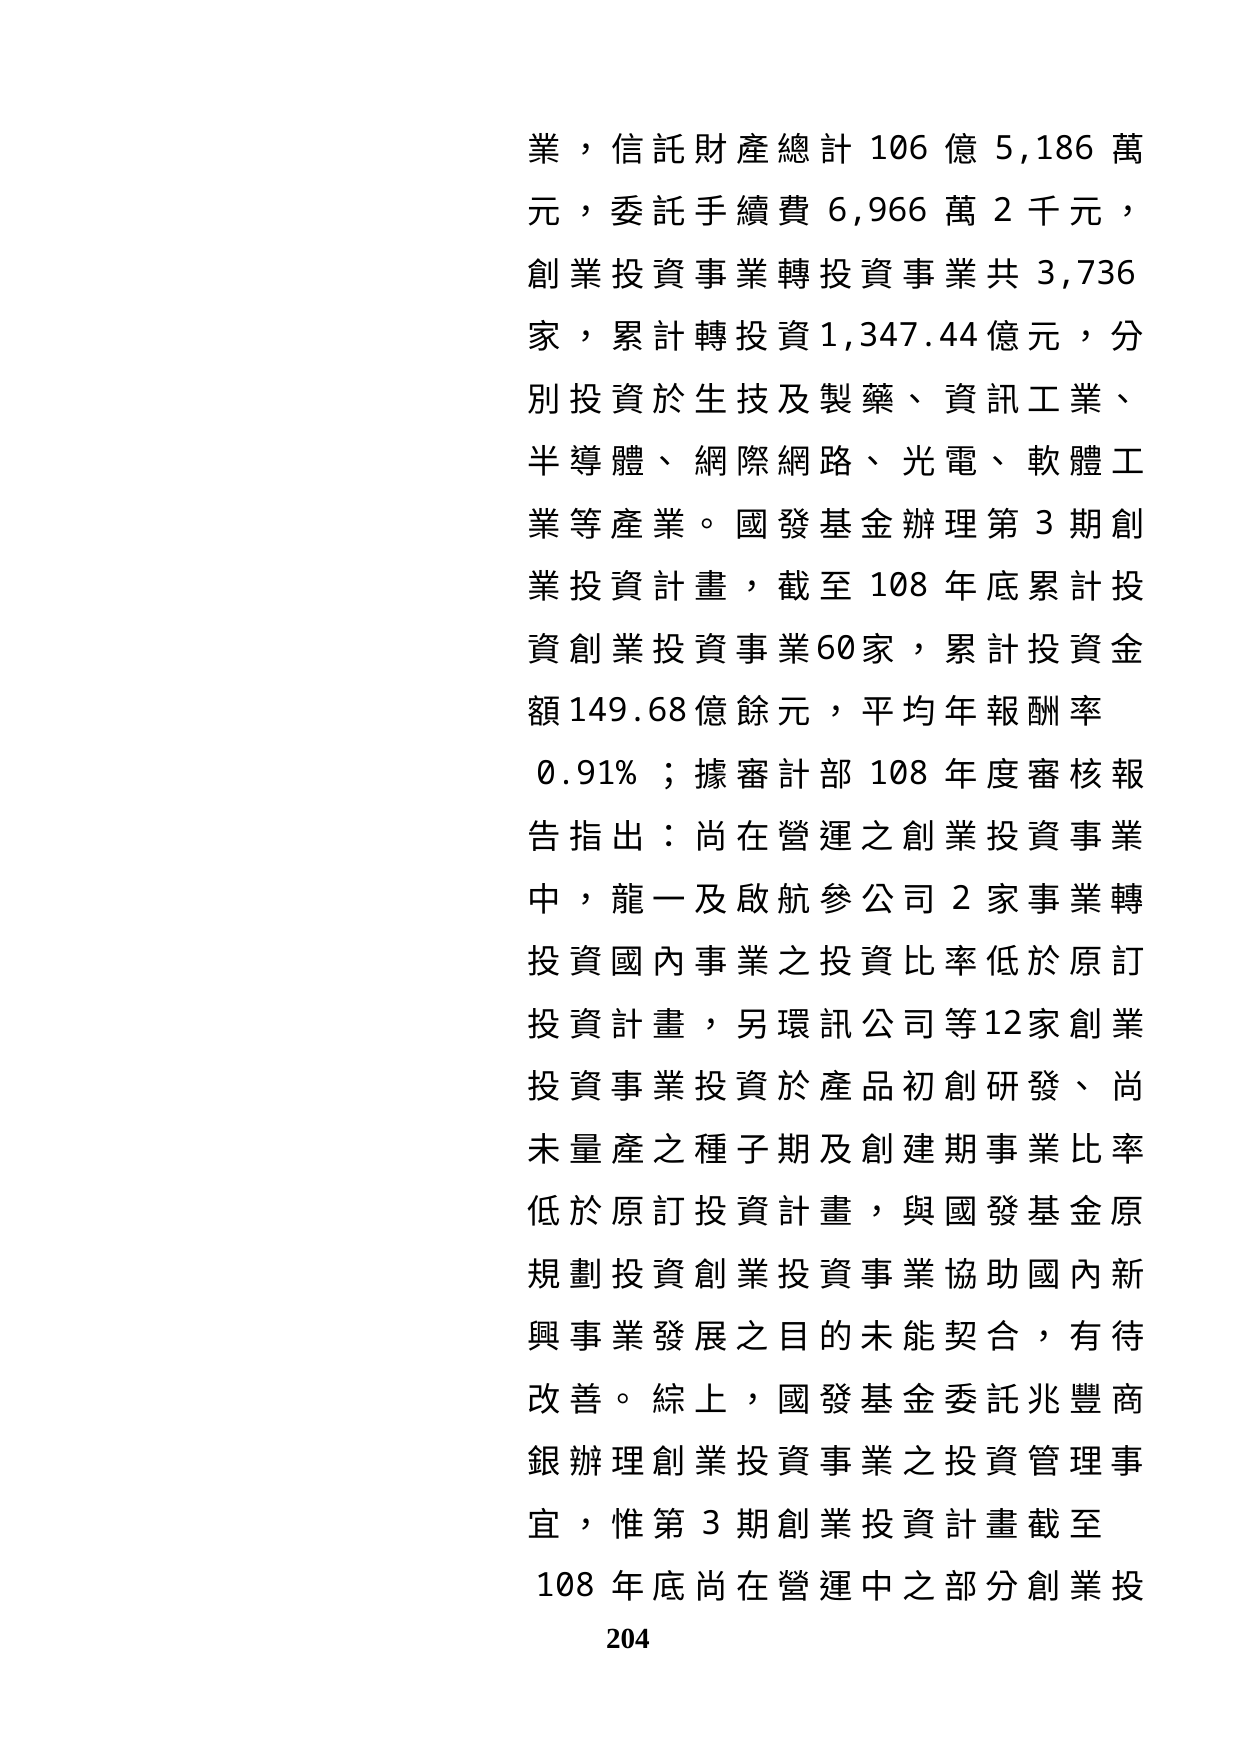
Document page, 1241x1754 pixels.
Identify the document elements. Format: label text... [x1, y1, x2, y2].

list 業，信託財產總計106億5,186萬元，委託手續費6,966萬2千元，創業投資事業轉投資事業共3,736家，累計轉投資1,347.44億元，分別投資於生技及製藥、資訊工業、半導體、網際網路、光電、軟體工業等產業。國發基金辦理第3期創業投資計畫，截至108年底累計投資創業投資事業60家，累計投資金額149.68億餘元，平均年報酬率0.91%；據審計部108年度審核報告指出：尚在營運之創業投資事業中，龍一及啟航參公司2家事業轉投資國內事業之投資比率低於原訂投資計畫，另環訊公司等12家創業投資事業投資於產品初創研發、尚未量產之種子期及創建期事業比率低於原訂投資計畫，與國發基金原規劃投資創業投資事業協助國內新興事業發展之目的未能契合，有待改善。綜上，國發基金委託兆豐商銀辦理創業投資事業之投資管理事宜，惟第3期創業投資計畫截至108年底尚在營運中之部分創業投 [408, 105, 1148, 1605]
